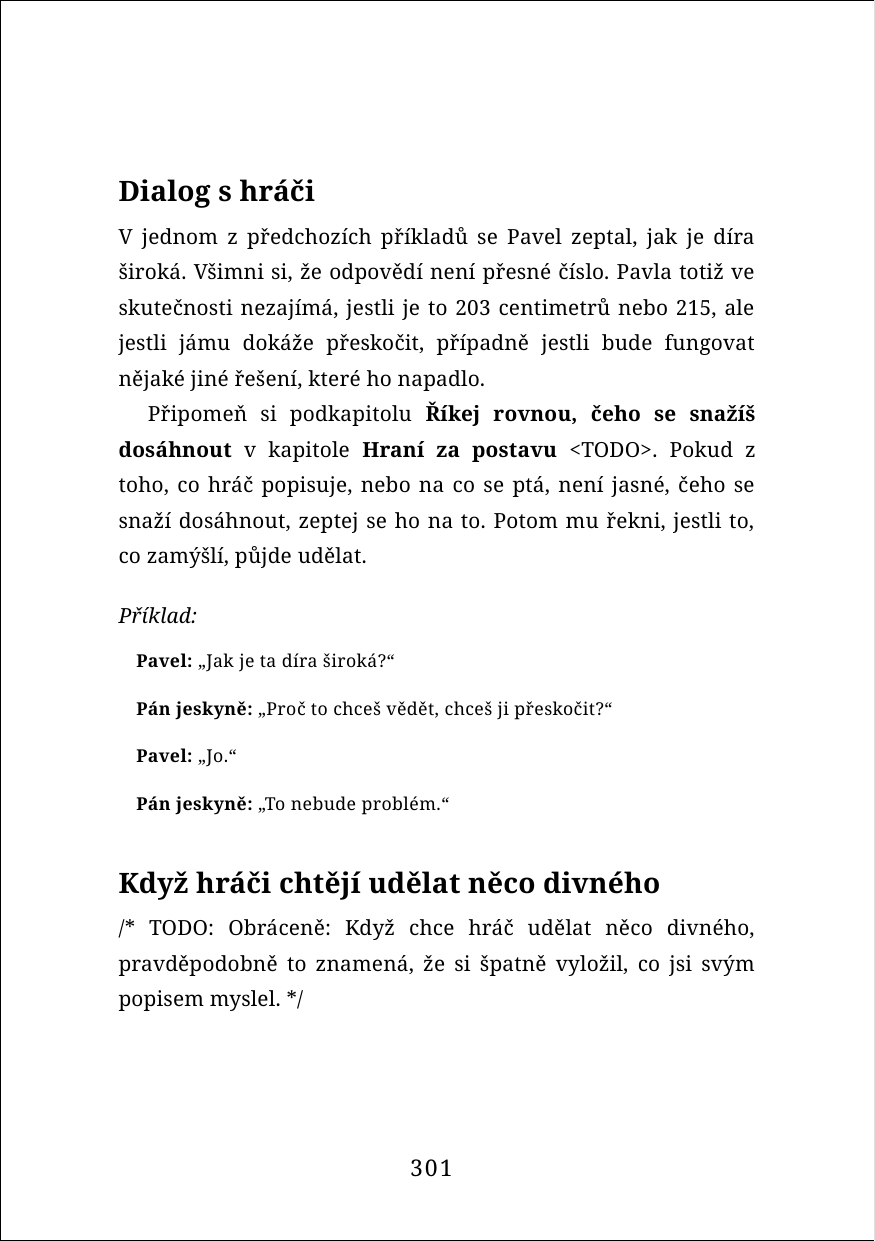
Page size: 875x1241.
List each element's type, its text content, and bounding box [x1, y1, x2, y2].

subtitle Když hráči chtějí udělat něco divného [118, 863, 756, 902]
text V jednom z předchozích příkladů se Pavel zeptal, jak je díra široká. Všimni si, že odpovědí není přesné číslo. Pavla totiž ve skutečnosti nezajímá, jestli je to 203 centimetrů nebo 215, ale jestli jámu dokáže přeskočit, případně jestli bude fungovat nějaké jiné řešení, které ho napadlo. Připomeň si podkapitolu Říkej rovnou, čeho se snažíš dosáhnout v kapitole Hraní za postavu <TODO>. Pokud z toho, co hráč popisuje, nebo na co se ptá, není jasné, čeho se snaží dosáhnout, zeptej se ho na to. Potom mu řekni, jestli to, co zamýšlí, půjde udělat. [118, 222, 756, 570]
text Pavel: „Jo.“ [136, 744, 756, 768]
subtitle Dialog s hráči [118, 172, 756, 210]
text Příklad: [118, 601, 756, 629]
text Pán jeskyně: „To nebude problém.“ [136, 792, 756, 816]
text Pavel: „Jak je ta díra široká?“ [136, 648, 756, 672]
text /* TODO: Obráceně: Když chce hráč udělat něco divného, pravděpodobně to znamená, že si špatně vyložil, co jsi svým popisem myslel. */ [118, 913, 756, 1013]
text Pán jeskyně: „Proč to chceš vědět, chceš ji přeskočit?“ [136, 696, 756, 720]
